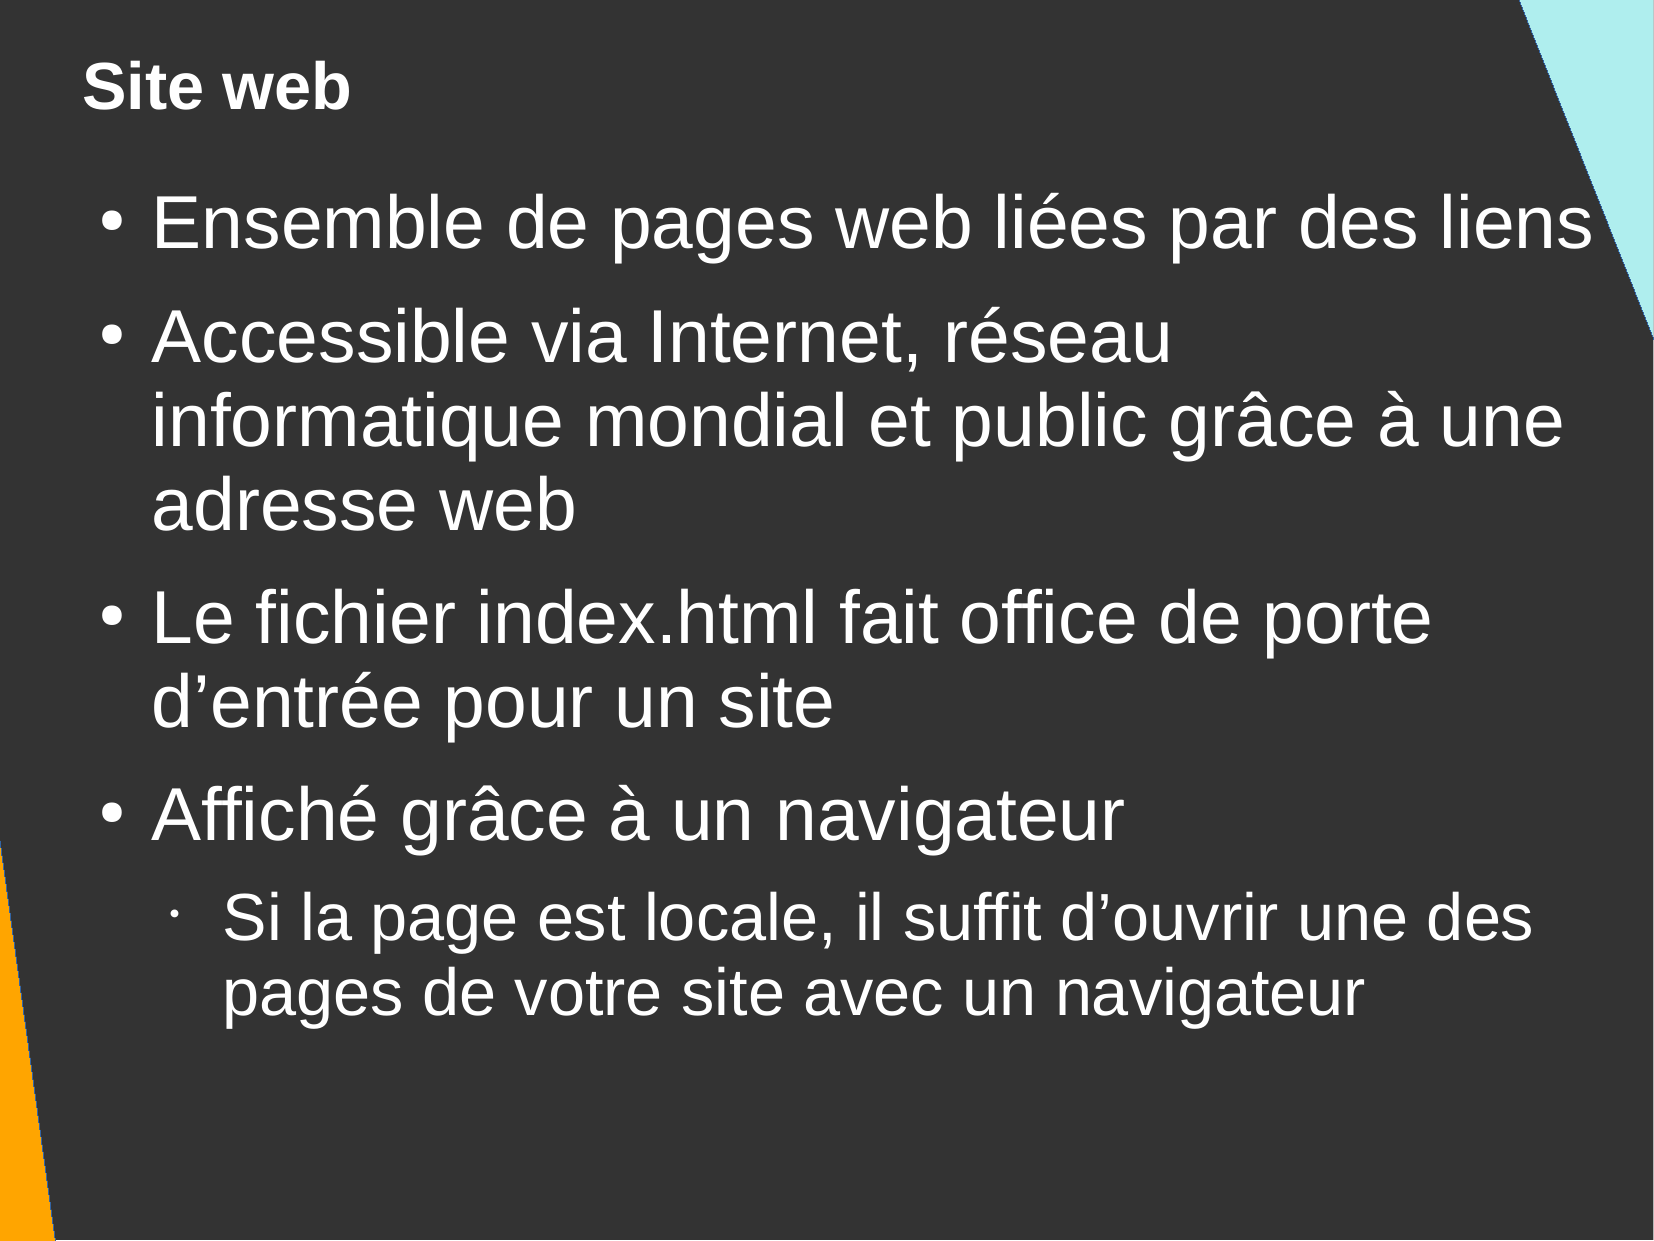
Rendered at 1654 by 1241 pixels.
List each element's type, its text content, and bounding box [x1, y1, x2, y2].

list Ensemble de pages web liées par des liens Accessible via Internet, réseau informatique mondial et public grâce à une adresse web Le fichier index.html fait office de porte d’entrée pour un site Affiché grâce à un navigateur Si la page est locale, il suffit d’ouvrir une des pages de votre site avec un navigateur [80, 180, 1605, 1052]
title Site web [82, 49, 1571, 152]
text_box [1519, 0, 1654, 340]
text_box [0, 840, 56, 1241]
